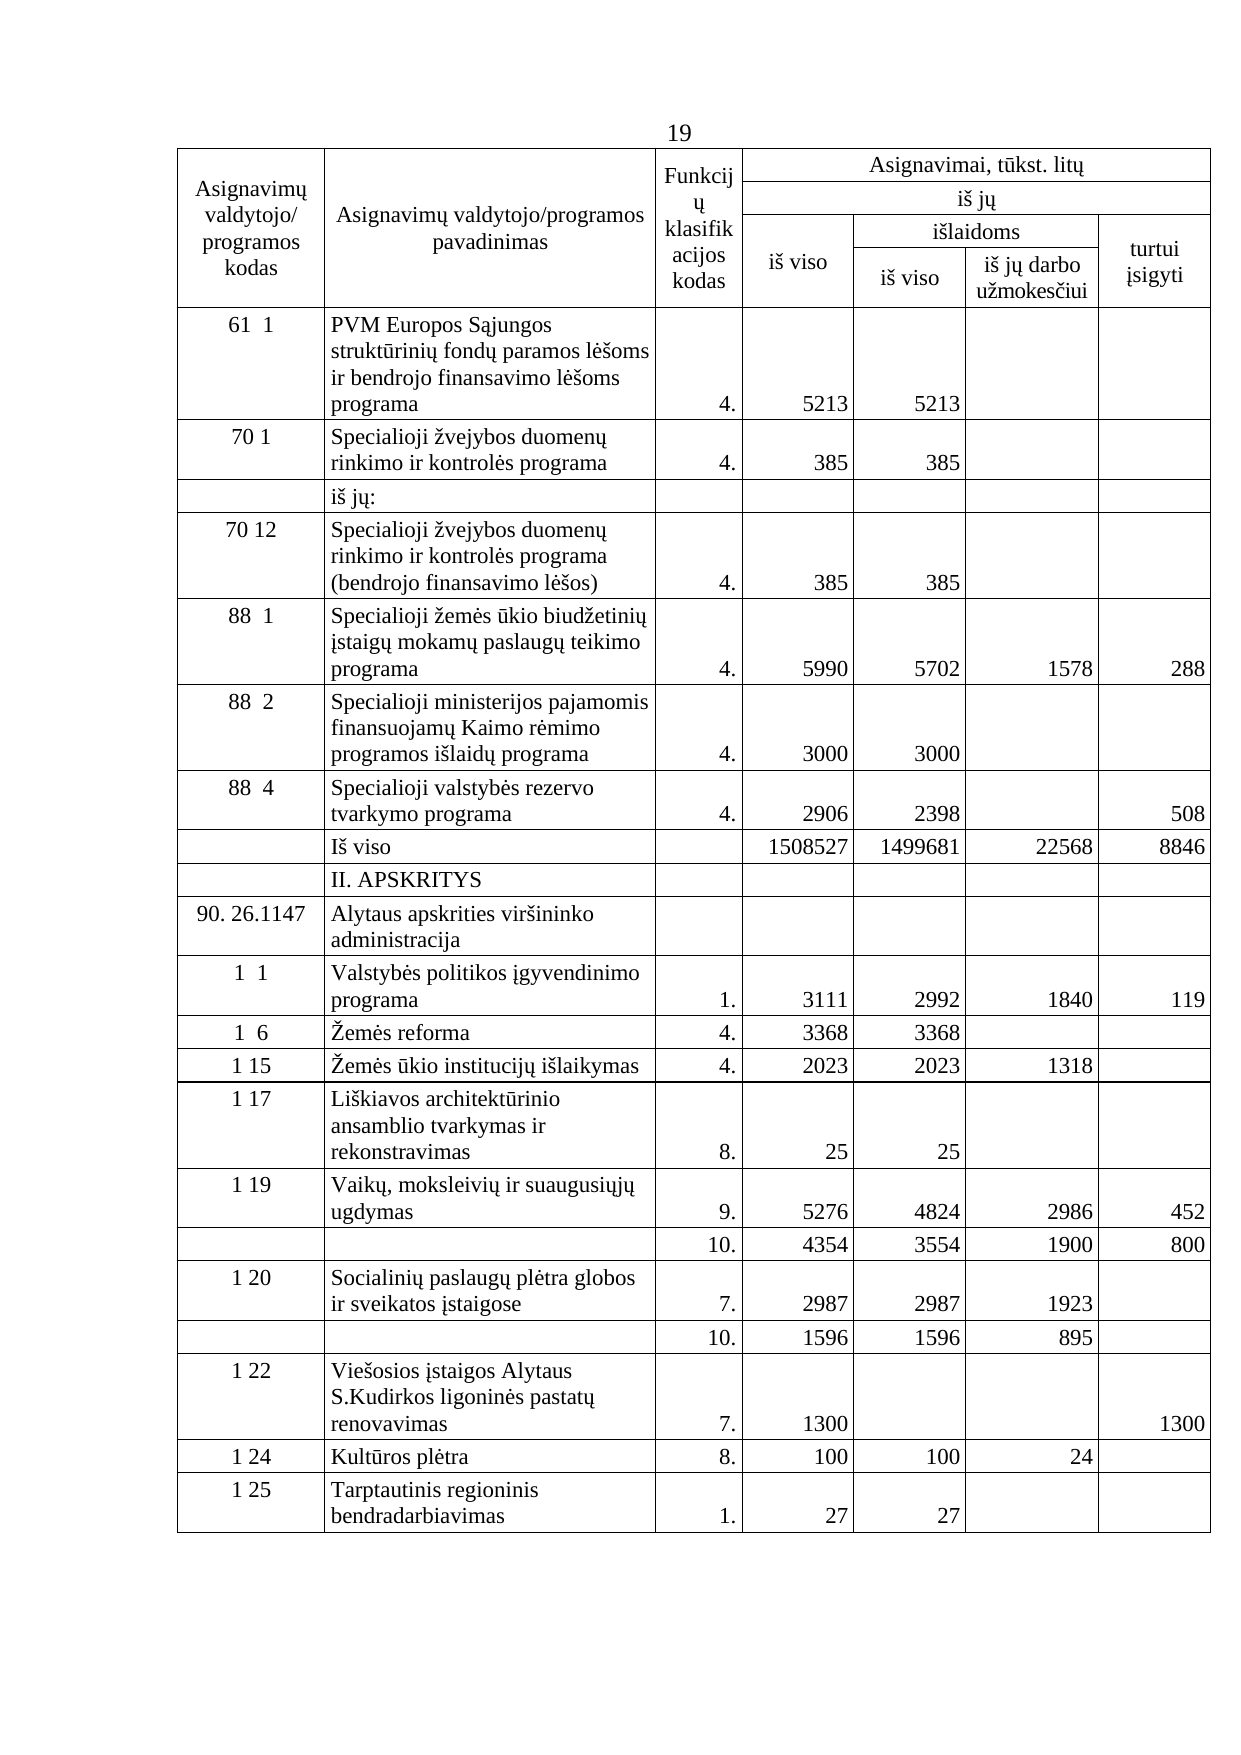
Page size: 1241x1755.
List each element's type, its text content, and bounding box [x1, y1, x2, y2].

table_cell 1300 [743, 1354, 853, 1439]
table_cell 385 [743, 420, 853, 479]
table_header Asignavimų valdytojo/ programos kodas [178, 149, 324, 307]
table_header Funkcijų klasifikacijos kodas [656, 149, 742, 307]
table_cell 27 [854, 1473, 965, 1532]
table_cell 1 25 [178, 1473, 324, 1532]
table_cell 2986 [966, 1169, 1098, 1227]
table_cell 1578 [966, 599, 1098, 684]
table_cell [1099, 1473, 1210, 1532]
table_cell 8. [656, 1440, 742, 1472]
table_cell 288 [1099, 599, 1210, 684]
table_cell 2398 [854, 771, 965, 829]
table_cell [743, 864, 853, 896]
table_cell 1508527 [743, 830, 853, 863]
table_cell 8. [656, 1083, 742, 1167]
table_cell iš jų: [325, 480, 655, 512]
table_cell 2987 [854, 1261, 965, 1320]
table_cell [966, 864, 1098, 896]
table_cell 88 1 [178, 599, 324, 684]
table_cell [178, 1228, 324, 1260]
table_cell [854, 897, 965, 955]
table_cell 1 24 [178, 1440, 324, 1472]
table_cell Kultūros plėtra [325, 1440, 655, 1472]
table_cell 1596 [854, 1321, 965, 1353]
table_cell 1 22 [178, 1354, 324, 1439]
table_cell [1099, 1016, 1210, 1048]
table_cell 1596 [743, 1321, 853, 1353]
table_cell II. APSKRITYS [325, 864, 655, 896]
table_cell Specialioji žvejybos duomenų rinkimo ir kontrolės programa (bendrojo finansavimo lėšos) [325, 513, 655, 598]
table_cell Specialioji žvejybos duomenų rinkimo ir kontrolės programa [325, 420, 655, 479]
table_cell 100 [743, 1440, 853, 1472]
table_cell turtui įsigyti [1099, 215, 1210, 307]
table_cell 119 [1099, 956, 1210, 1015]
table_cell 1499681 [854, 830, 965, 863]
table_cell 70 1 [178, 420, 324, 479]
table_cell 3368 [854, 1016, 965, 1048]
table_cell iš jų [743, 182, 1210, 214]
table_cell 3000 [743, 685, 853, 770]
table_cell 4354 [743, 1228, 853, 1260]
table_cell 5990 [743, 599, 853, 684]
table_cell [743, 480, 853, 512]
table_cell 508 [1099, 771, 1210, 829]
table_cell [854, 864, 965, 896]
table_cell 3368 [743, 1016, 853, 1048]
table_cell 5213 [854, 308, 965, 419]
table_cell 5213 [743, 308, 853, 419]
table_cell 22568 [966, 830, 1098, 863]
table_cell [656, 897, 742, 955]
table_cell [1099, 685, 1210, 770]
table_cell 1 19 [178, 1169, 324, 1227]
table_cell [656, 864, 742, 896]
table_header Asignavimų valdytojo/programos pavadinimas [325, 149, 655, 307]
table_cell 2987 [743, 1261, 853, 1320]
table_cell [966, 1354, 1098, 1439]
table_cell 2992 [854, 956, 965, 1015]
table_cell [1099, 480, 1210, 512]
table_cell 1 1 [178, 956, 324, 1015]
table_cell Žemės ūkio institucijų išlaikymas [325, 1049, 655, 1081]
table_cell [966, 685, 1098, 770]
table_cell 2023 [854, 1049, 965, 1081]
table_cell [656, 480, 742, 512]
table_cell 385 [743, 513, 853, 598]
table_cell [1099, 864, 1210, 896]
table_cell [1099, 1261, 1210, 1320]
table_cell [1099, 897, 1210, 955]
table_cell [1099, 1049, 1210, 1081]
table_cell Viešosios įstaigos Alytaus S.Kudirkos ligoninės pastatų renovavimas [325, 1354, 655, 1439]
table_cell 800 [1099, 1228, 1210, 1260]
table_cell 61 1 [178, 308, 324, 419]
table_cell Socialinių paslaugų plėtra globos ir sveikatos įstaigose [325, 1261, 655, 1320]
table_cell 7. [656, 1261, 742, 1320]
table_cell [966, 513, 1098, 598]
table_cell Specialioji žemės ūkio biudžetinių įstaigų mokamų paslaugų teikimo programa [325, 599, 655, 684]
table_cell iš viso [743, 215, 853, 307]
table_cell 100 [854, 1440, 965, 1472]
table_cell 452 [1099, 1169, 1210, 1227]
table_cell [966, 771, 1098, 829]
table_cell [966, 1083, 1098, 1167]
table_cell [325, 1228, 655, 1260]
table_cell 1 20 [178, 1261, 324, 1320]
table_cell [656, 830, 742, 863]
table_cell [1099, 1083, 1210, 1167]
table_cell 25 [854, 1083, 965, 1167]
table_cell 4. [656, 420, 742, 479]
table_cell 3000 [854, 685, 965, 770]
table_cell 8846 [1099, 830, 1210, 863]
table_cell [1099, 420, 1210, 479]
table_cell 4824 [854, 1169, 965, 1227]
table_cell 1. [656, 1473, 742, 1532]
table_cell PVM Europos Sąjungos struktūrinių fondų paramos lėšoms ir bendrojo finansavimo lėšoms programa [325, 308, 655, 419]
table_cell 3554 [854, 1228, 965, 1260]
table_cell Alytaus apskrities viršininko administracija [325, 897, 655, 955]
table_cell 1. [656, 956, 742, 1015]
table_cell Iš viso [325, 830, 655, 863]
table_cell [178, 480, 324, 512]
table_cell 3111 [743, 956, 853, 1015]
table_cell 88 2 [178, 685, 324, 770]
table_cell [1099, 513, 1210, 598]
table_cell [966, 1016, 1098, 1048]
table_cell [1099, 1321, 1210, 1353]
table_cell 5702 [854, 599, 965, 684]
table_cell Specialioji valstybės rezervo tvarkymo programa [325, 771, 655, 829]
table_cell [178, 1321, 324, 1353]
table_cell [966, 480, 1098, 512]
table_cell [966, 420, 1098, 479]
table_cell [966, 308, 1098, 419]
table_cell 70 12 [178, 513, 324, 598]
table_cell [966, 897, 1098, 955]
table_cell Žemės reforma [325, 1016, 655, 1048]
table_cell [854, 1354, 965, 1439]
table_cell 4. [656, 513, 742, 598]
table_cell 1318 [966, 1049, 1098, 1081]
table_cell 2023 [743, 1049, 853, 1081]
table_cell iš jų darbo užmokesčiui [966, 248, 1098, 307]
table_cell [743, 897, 853, 955]
table_cell 88 4 [178, 771, 324, 829]
table_cell 1 6 [178, 1016, 324, 1048]
table_cell 1300 [1099, 1354, 1210, 1439]
table_cell 2906 [743, 771, 853, 829]
table_cell [178, 864, 324, 896]
table_cell 10. [656, 1228, 742, 1260]
table_cell 895 [966, 1321, 1098, 1353]
table_cell 1840 [966, 956, 1098, 1015]
table_cell iš viso [854, 248, 965, 307]
table_cell Liškiavos architektūrinio ansamblio tvarkymas ir rekonstravimas [325, 1083, 655, 1167]
table_header Asignavimai, tūkst. litų [743, 149, 1210, 181]
table_cell 27 [743, 1473, 853, 1532]
table_cell 4. [656, 685, 742, 770]
table_cell 25 [743, 1083, 853, 1167]
table_cell 1923 [966, 1261, 1098, 1320]
table_cell Specialioji ministerijos pajamomis finansuojamų Kaimo rėmimo programos išlaidų programa [325, 685, 655, 770]
table_cell [1099, 308, 1210, 419]
table_cell išlaidoms [854, 215, 1098, 247]
table_cell Valstybės politikos įgyvendinimo programa [325, 956, 655, 1015]
table_cell [178, 830, 324, 863]
table_cell 385 [854, 513, 965, 598]
table_cell Vaikų, moksleivių ir suaugusiųjų ugdymas [325, 1169, 655, 1227]
table_cell 4. [656, 1016, 742, 1048]
table_cell [1099, 1440, 1210, 1472]
table_cell [854, 480, 965, 512]
table_cell 24 [966, 1440, 1098, 1472]
table_cell 385 [854, 420, 965, 479]
table_cell 10. [656, 1321, 742, 1353]
table_cell 4. [656, 599, 742, 684]
table_cell 1900 [966, 1228, 1098, 1260]
table_cell [966, 1473, 1098, 1532]
table_cell 4. [656, 1049, 742, 1081]
table_cell 4. [656, 308, 742, 419]
table_cell 90. 26.1147 [178, 897, 324, 955]
table_cell Tarptautinis regioninis bendradarbiavimas [325, 1473, 655, 1532]
table_cell 1 15 [178, 1049, 324, 1081]
table_cell 1 17 [178, 1083, 324, 1167]
table_cell 9. [656, 1169, 742, 1227]
table_cell [325, 1321, 655, 1353]
table_cell 5276 [743, 1169, 853, 1227]
table_cell 7. [656, 1354, 742, 1439]
table_cell 4. [656, 771, 742, 829]
